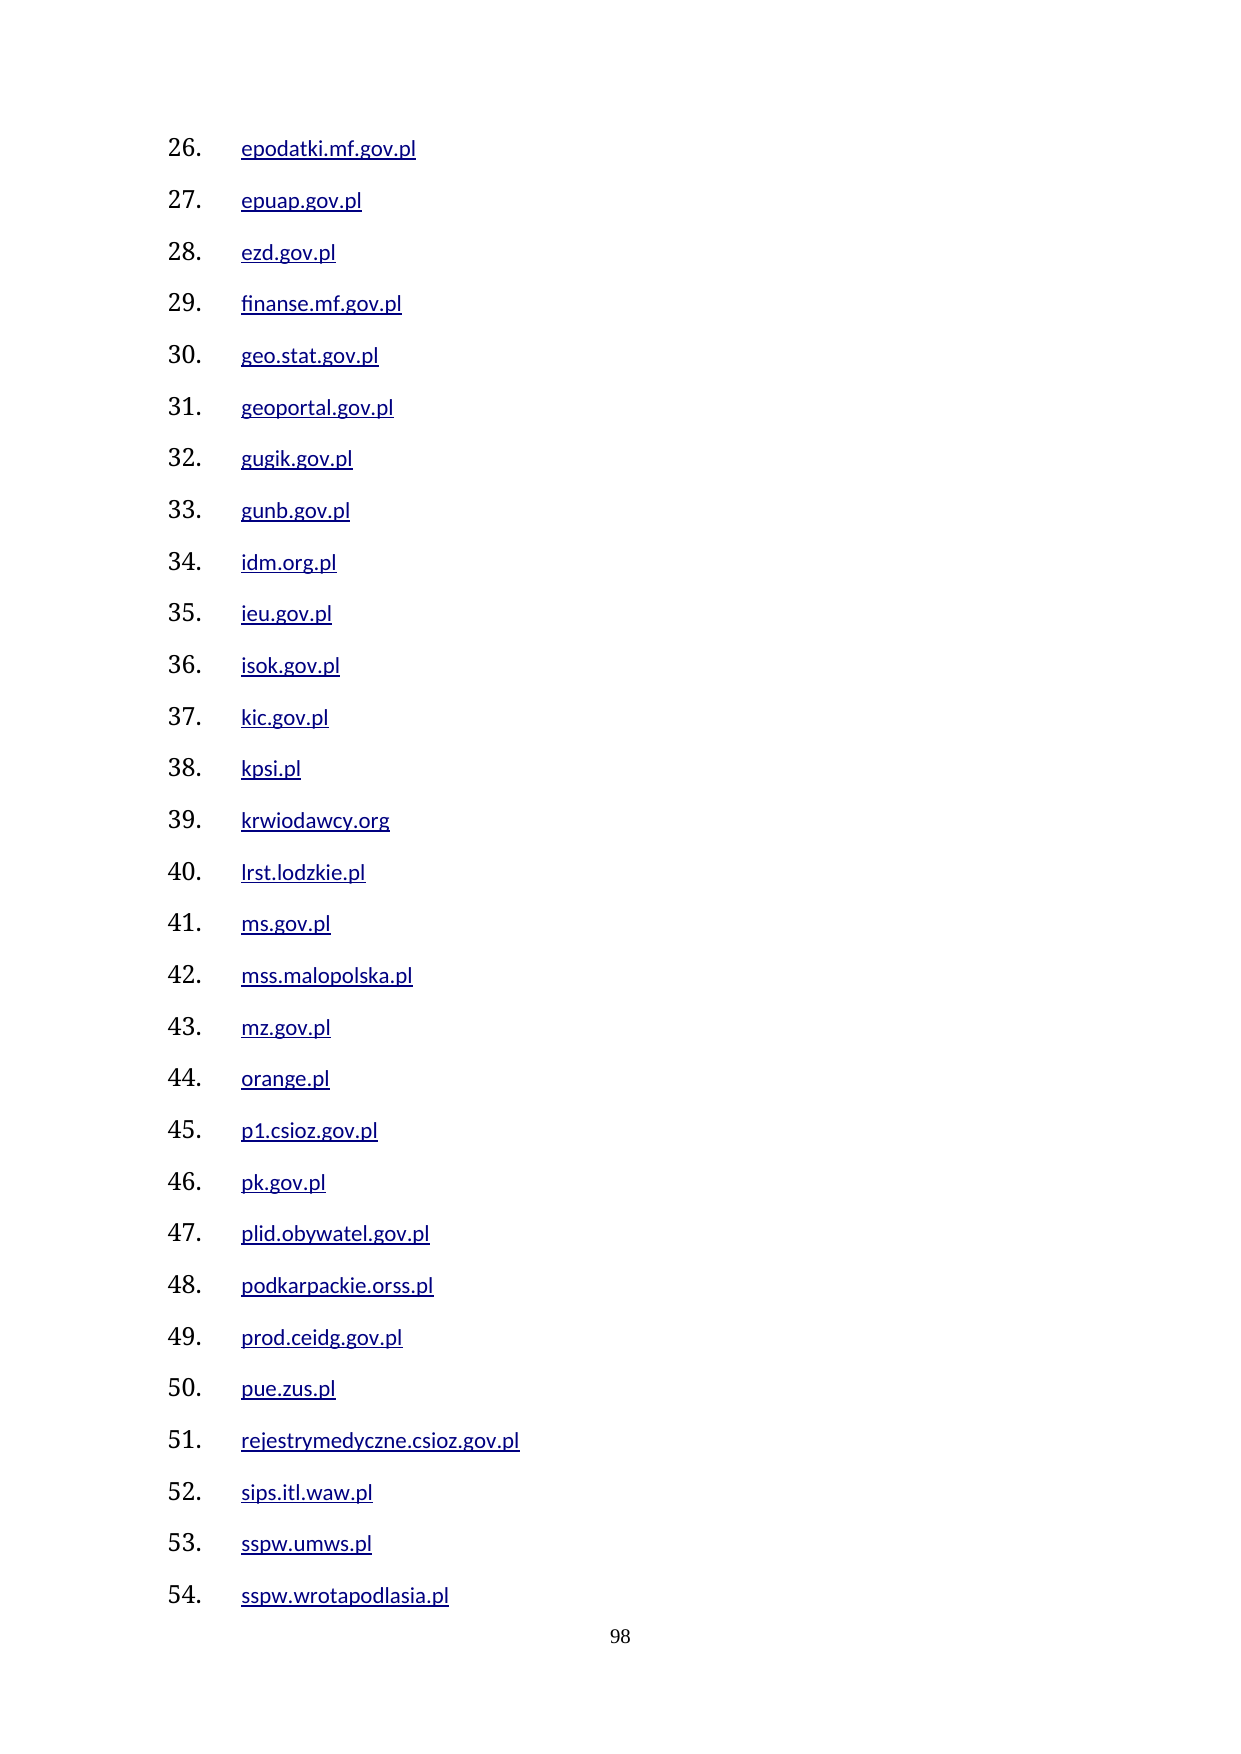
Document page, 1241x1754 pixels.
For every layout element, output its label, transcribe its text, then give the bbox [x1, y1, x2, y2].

list sips.itl.waw.pl [167, 1473, 1110, 1507]
list kic.gov.pl [167, 698, 1110, 732]
list gugik.gov.pl [167, 440, 1110, 474]
list pue.zus.pl [167, 1370, 1110, 1404]
list p1.csioz.gov.pl [167, 1112, 1110, 1146]
list ms.gov.pl [167, 905, 1110, 939]
list orange.pl [167, 1060, 1110, 1094]
list idm.org.pl [167, 543, 1110, 577]
list finanse.mf.gov.pl [167, 285, 1110, 319]
list mz.gov.pl [167, 1008, 1110, 1042]
list gunb.gov.pl [167, 492, 1110, 526]
list epodatki.mf.gov.pl [167, 130, 1110, 164]
list krwiodawcy.org [167, 802, 1110, 836]
list isok.gov.pl [167, 647, 1110, 681]
list prod.ceidg.gov.pl [167, 1318, 1110, 1352]
list plid.obywatel.gov.pl [167, 1215, 1110, 1249]
list epuap.gov.pl [167, 182, 1110, 216]
list sspw.umws.pl [167, 1525, 1110, 1559]
list lrst.lodzkie.pl [167, 853, 1110, 887]
list geoportal.gov.pl [167, 388, 1110, 422]
list ieu.gov.pl [167, 595, 1110, 629]
list podkarpackie.orss.pl [167, 1267, 1110, 1301]
list sspw.wrotapodlasia.pl [167, 1577, 1110, 1611]
list mss.malopolska.pl [167, 957, 1110, 991]
list pk.gov.pl [167, 1163, 1110, 1197]
list rejestrymedyczne.csioz.gov.pl [167, 1422, 1110, 1456]
list ezd.gov.pl [167, 233, 1110, 267]
list geo.stat.gov.pl [167, 337, 1110, 371]
list kpsi.pl [167, 750, 1110, 784]
